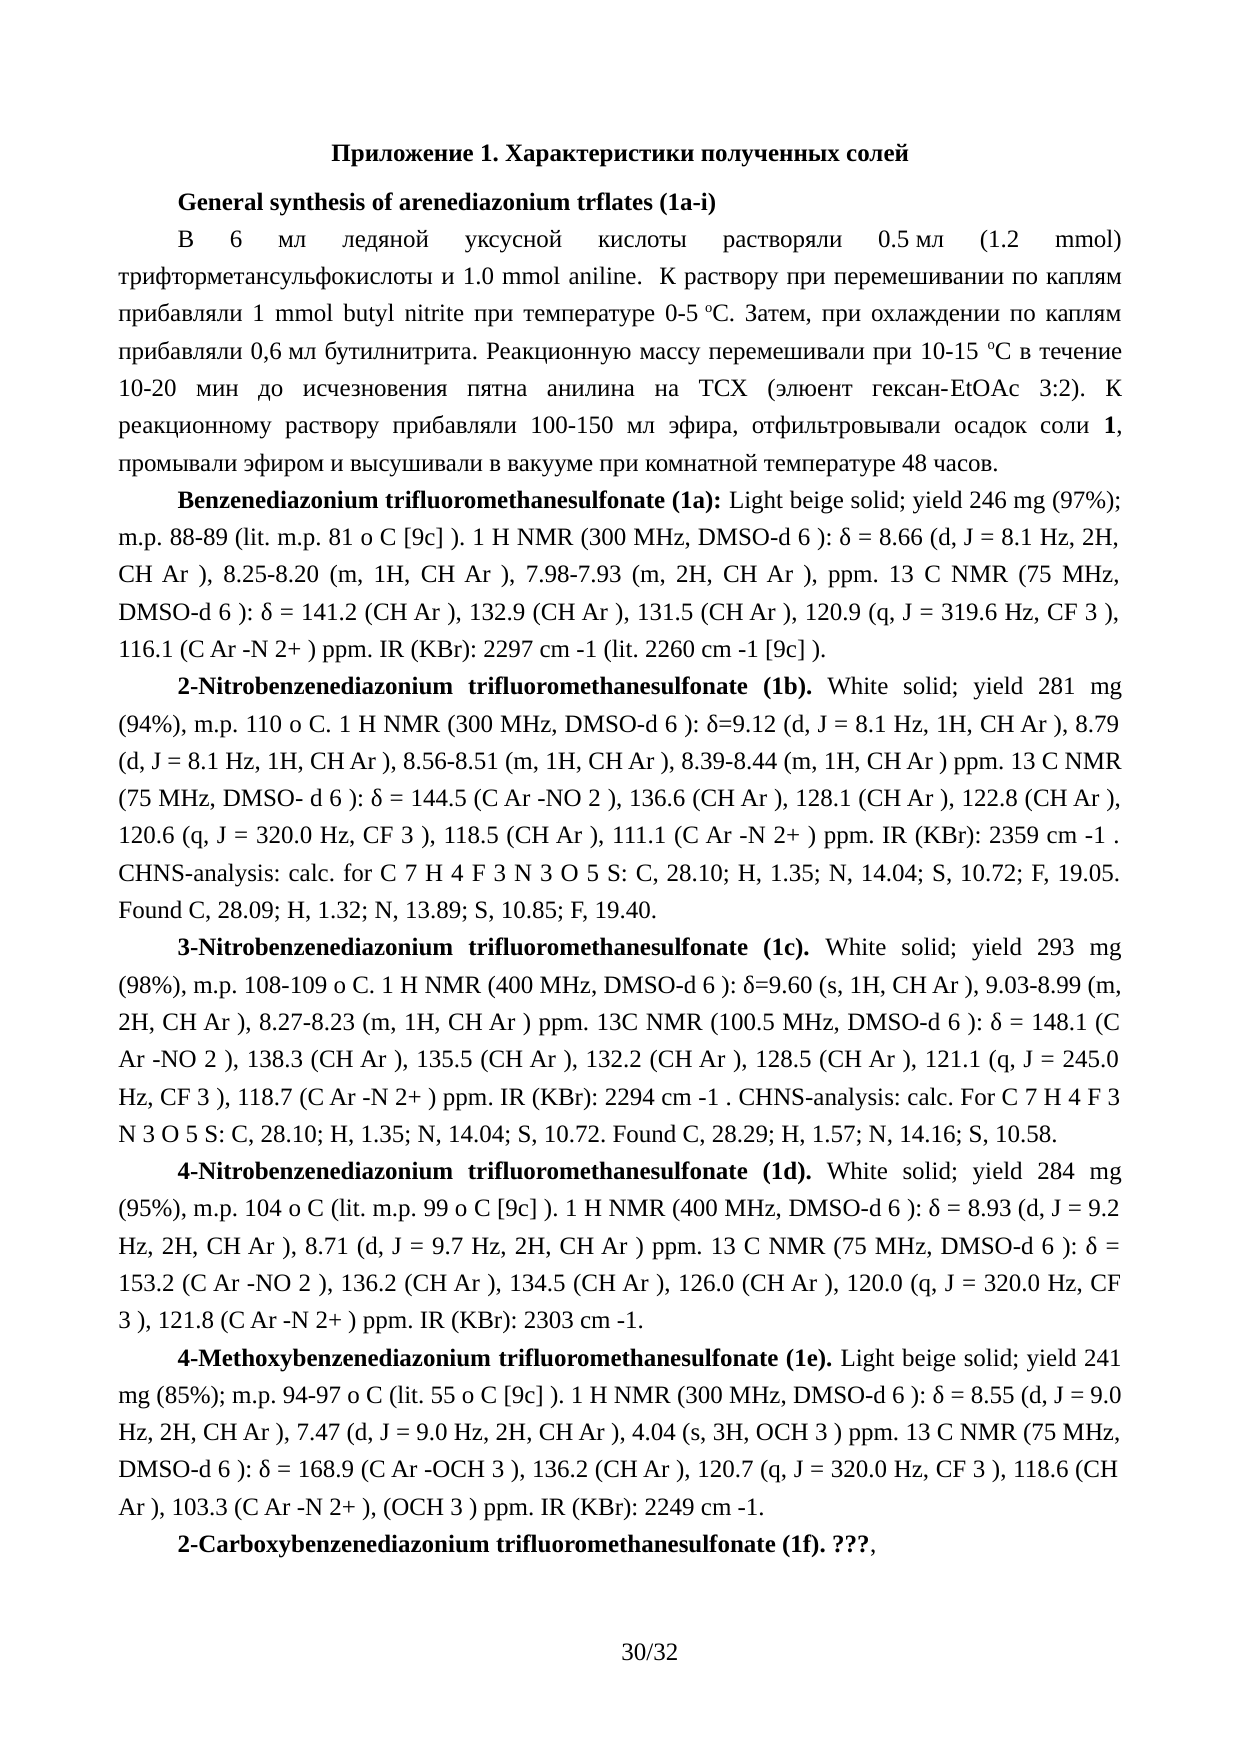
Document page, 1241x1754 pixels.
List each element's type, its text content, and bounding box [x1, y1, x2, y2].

text 3-Nitrobenzenediazonium trifluoromethanesulfonate (1c). White solid; yield 293 mg (98%), m.p. 108-109 o C. 1 Н NMR (400 MHz, DMSO-d 6 ): δ=9.60 (s, 1H, CH Ar ), 9.03-8.99 (m, 2H, CH Ar ), 8.27-8.23 (m, 1H, CH Ar ) ppm. 13С NMR (100.5 MHz, DMSO-d 6 ): δ = 148.1 (C Ar -NO 2 ), 138.3 (CH Ar ), 135.5 (CH Ar ), 132.2 (CH Ar ), 128.5 (CH Ar ), 121.1 (q, J = 245.0 Hz, CF 3 ), 118.7 (C Ar -N 2+ ) ppm. IR (KBr): 2294 cm -1 . CHNS-analysis: calc. For C 7 H 4 F 3 N 3 O 5 S: C, 28.10; H, 1.35; N, 14.04; S, 10.72. Found C, 28.29; H, 1.57; N, 14.16; S, 10.58. [118, 932, 1122, 1148]
text В 6 мл ледяной уксусной кислоты растворяли 0.5 мл (1.2 mmol) трифторметансульфокислоты и 1.0 mmol aniline. К раствору при перемешивании по каплям прибавляли 1 mmol butyl nitrite при температуре 0-5 оС. Затем, при охлаждении по каплям прибавляли 0,6 мл бутилнитрита. Реакционную массу перемешивали при 10-15 оС в течение 10-20 мин до исчезновения пятна анилина на ТСХ (элюент гексан-EtOAc 3:2). К реакционному раствору прибавляли 100-150 мл эфира, отфильтровывали осадок соли 1, промывали эфиром и высушивали в вакууме при комнатной температуре 48 часов. [118, 224, 1122, 476]
text 4-Methoxybenzenediazonium trifluoromethanesulfonate (1e). Light beige solid; yield 241 mg (85%); m.p. 94-97 o C (lit. 55 o C [9c] ). 1 Н NMR (300 MHz, DMSO-d 6 ): δ = 8.55 (d, J = 9.0 Hz, 2H, CH Ar ), 7.47 (d, J = 9.0 Hz, 2H, CH Ar ), 4.04 (s, 3Н, OCH 3 ) ppm. 13 С NMR (75 MHz, DMSO-d 6 ): δ = 168.9 (C Ar -OCH 3 ), 136.2 (CH Ar ), 120.7 (q, J = 320.0 Hz, CF 3 ), 118.6 (CH Ar ), 103.3 (C Ar -N 2+ ), (OCH 3 ) ppm. IR (KBr): 2249 cm -1. [118, 1343, 1122, 1521]
text 4-Nitrobenzenediazonium trifluoromethanesulfonate (1d). White solid; yield 284 mg (95%), m.p. 104 o C (lit. m.p. 99 o C [9c] ). 1 Н NMR (400 MHz, DMSO-d 6 ): δ = 8.93 (d, J = 9.2 Hz, 2H, CH Ar ), 8.71 (d, J = 9.7 Hz, 2H, CH Ar ) ppm. 13 С NMR (75 MHz, DMSO-d 6 ): δ = 153.2 (C Ar -NO 2 ), 136.2 (CH Ar ), 134.5 (CH Ar ), 126.0 (CH Ar ), 120.0 (q, J = 320.0 Hz, CF 3 ), 121.8 (C Ar -N 2+ ) ppm. IR (KBr): 2303 cm -1. [118, 1156, 1122, 1334]
text Benzenediazonium trifluoromethanesulfonate (1a): Light beige solid; yield 246 mg (97%); m.p. 88-89 (lit. m.p. 81 о С [9c] ). 1 Н NMR (300 MHz, DMSO-d 6 ): δ = 8.66 (d, J = 8.1 Hz, 2Н, CH Ar ), 8.25-8.20 (m, 1Н, CH Ar ), 7.98-7.93 (m, 2Н, CH Ar ), ppm. 13 С NMR (75 MHz, DMSO-d 6 ): δ = 141.2 (CH Ar ), 132.9 (CH Ar ), 131.5 (CH Ar ), 120.9 (q, J = 319.6 Hz, CF 3 ), 116.1 (C Ar -N 2+ ) ppm. IR (KBr): 2297 cm -1 (lit. 2260 cm -1 [9c] ). [118, 485, 1122, 663]
text 2-Nitrobenzenediazonium trifluoromethanesulfonate (1b). White solid; yield 281 mg (94%), m.p. 110 o C. 1 Н NMR (300 MHz, DMSO-d 6 ): δ=9.12 (d, J = 8.1 Hz, 1H, CH Ar ), 8.79 (d, J = 8.1 Hz, 1H, CH Ar ), 8.56-8.51 (m, 1H, CH Ar ), 8.39-8.44 (m, 1H, CH Ar ) ppm. 13 С NMR (75 MHz, DMSO- d 6 ): δ = 144.5 (C Ar -NO 2 ), 136.6 (CH Ar ), 128.1 (CH Ar ), 122.8 (CH Ar ), 120.6 (q, J = 320.0 Hz, CF 3 ), 118.5 (CH Ar ), 111.1 (C Ar -N 2+ ) ppm. IR (KBr): 2359 cm -1 . CHNS-analysis: calc. for C 7 H 4 F 3 N 3 O 5 S: C, 28.10; H, 1.35; N, 14.04; S, 10.72; F, 19.05. Found C, 28.09; H, 1.32; N, 13.89; S, 10.85; F, 19.40. [118, 671, 1122, 924]
text Приложение 1. Характеристики полученных солей [118, 138, 1122, 166]
text General synthesis of arenediazonium trflates (1a-i) [118, 187, 1122, 215]
text 2-Carboxybenzenediazonium trifluoromethanesulfonate (1f). ???, [118, 1529, 1122, 1558]
